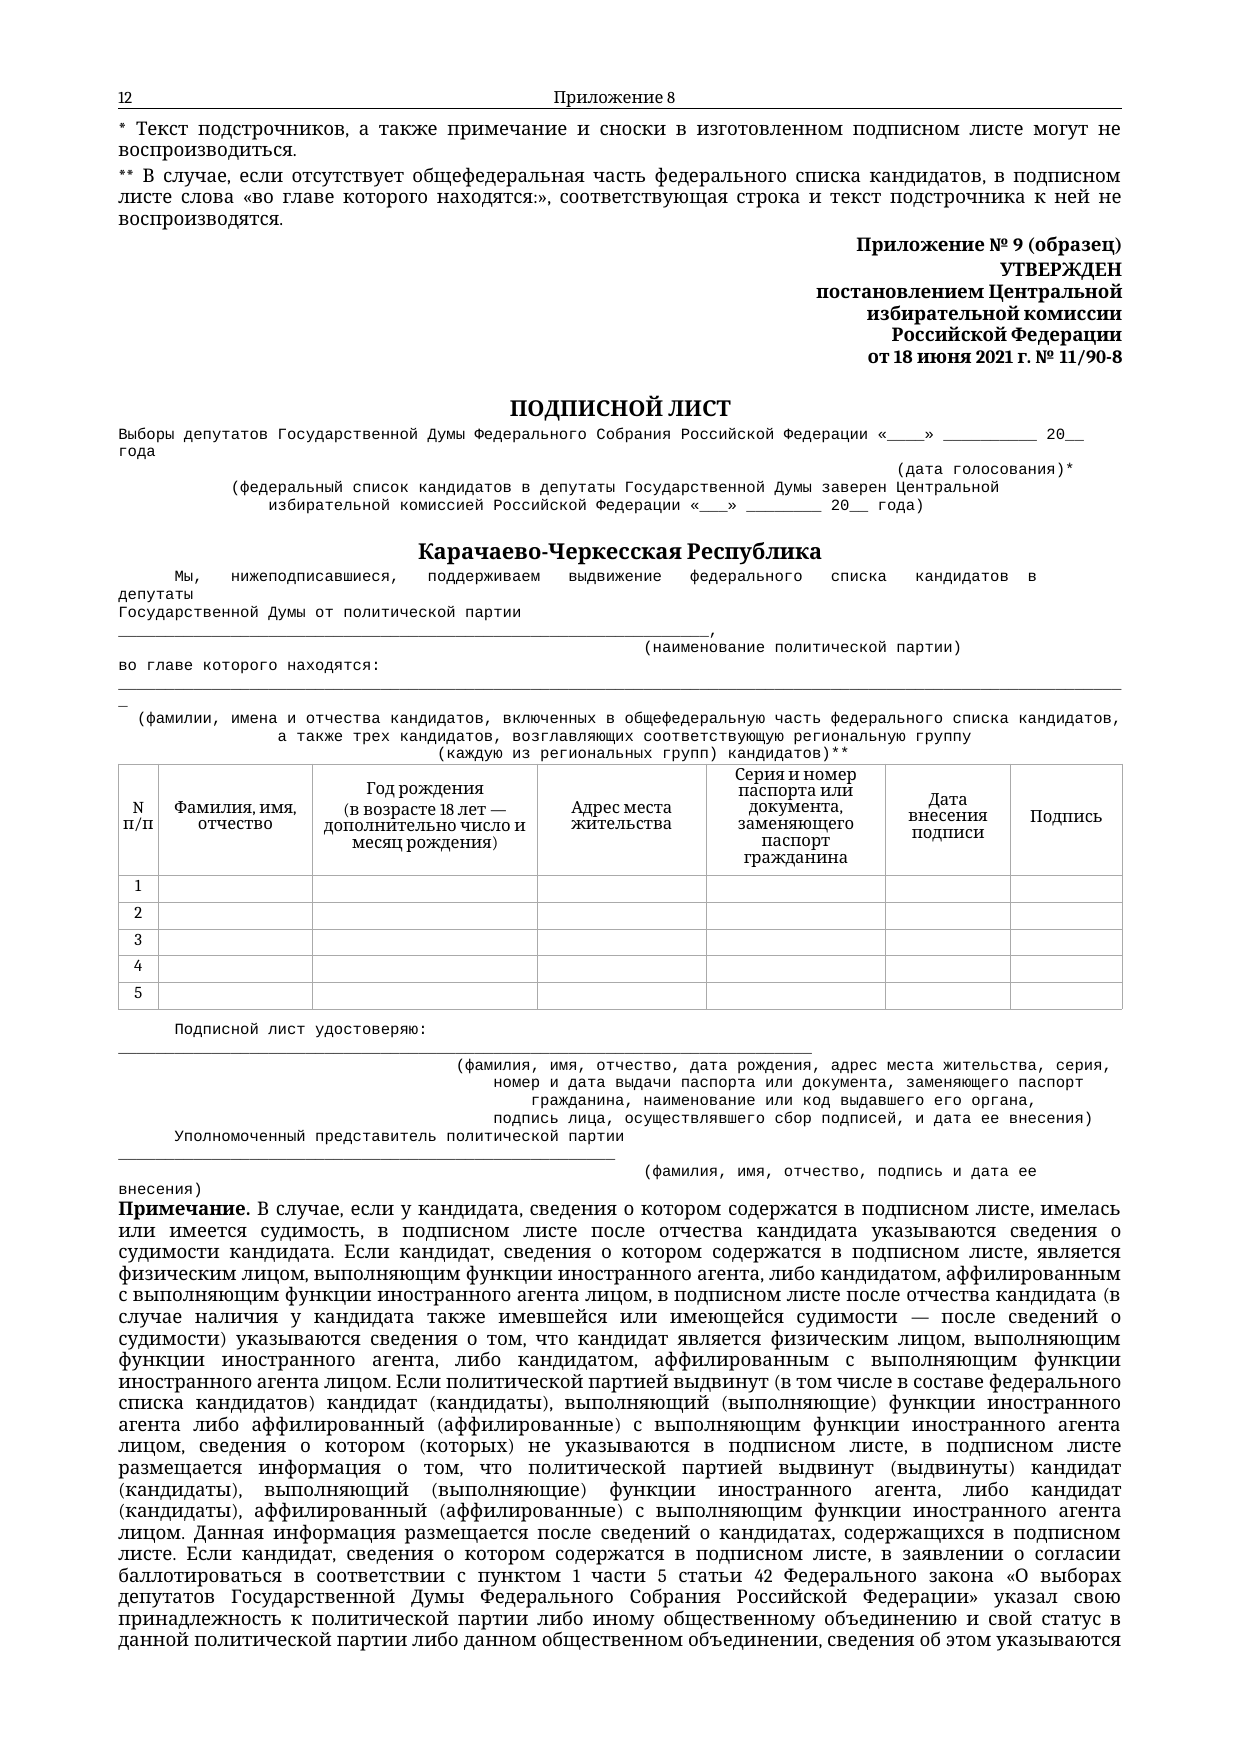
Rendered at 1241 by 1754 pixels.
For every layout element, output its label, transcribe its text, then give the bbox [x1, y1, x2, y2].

text ** В случае, если отсутствует общефедеральная часть федерального списка кандидатов, в подписном листе слова «во главе которого находятся:», соответствующая строка и текст подстрочника к ней не воспроизводятся. [118, 165, 1122, 230]
table_cell [1011, 956, 1122, 982]
table_cell [313, 983, 537, 1009]
text Государственной Думы от политической партии _______________________________________________________________, [118, 604, 1122, 639]
table_cell [159, 956, 312, 982]
text (фамилии, имена и отчества кандидатов, включенных в общефедеральную часть федерального списка кандидатов, [118, 710, 1122, 728]
table_cell 5 [119, 983, 158, 1009]
table_cell [707, 956, 885, 982]
text Примечание. В случае, если у кандидата, сведения о котором содержатся в подписном листе, имелась или имеется судимость, в подписном листе после отчества кандидата указываются сведения о судимости кандидата. Если кандидат, сведения о котором содержатся в подписном листе, является физическим лицом, выполняющим функции иностранного агента, либо кандидатом, аффилированным с выполняющим функции иностранного агента лицом, в подписном листе после отчества кандидата (в случае наличия у кандидата также имевшейся или имеющейся судимости — после сведений о судимости) указываются сведения о том, что кандидат является физическим лицом, выполняющим функции иностранного агента, либо кандидатом, аффилированным с выполняющим функции иностранного агента лицом. Если политической партией выдвинут (в том числе в составе федерального списка кандидатов) кандидат (кандидаты), выполняющий (выполняющие) функции иностранного агента либо аффилированный (аффилированные) с выполняющим функции иностранного агента лицом, сведения о котором (которых) не указываются в подписном листе, в подписном листе размещается информация о том, что политической партией выдвинут (выдвинуты) кандидат (кандидаты), выполняющий (выполняющие) функции иностранного агента, либо кандидат (кандидаты), аффилированный (аффилированные) с выполняющим функции иностранного агента лицом. Данная информация размещается после сведений о кандидатах, содержащихся в подписном листе. Если кандидат, сведения о котором содержатся в подписном листе, в заявлении о согласии баллотироваться в соответствии с пунктом 1 части 5 статьи 42 Федерального закона «О выборах депутатов Государственной Думы Федерального Собрания Российской Федерации» указал свою принадлежность к политической партии либо иному общественному объединению и свой статус в данной политической партии либо данном общественном объединении, сведения об этом указываются [118, 1199, 1122, 1652]
table_cell 2 [119, 903, 158, 928]
table_cell [159, 983, 312, 1009]
table_cell [1011, 903, 1122, 928]
subtitle ПОДПИСНОЙ ЛИСТ [118, 397, 1122, 422]
text Уполномоченный представитель политической партии _____________________________________________________ [118, 1128, 1122, 1163]
table_header Адрес места жительства [538, 765, 706, 875]
subtitle Карачаево-Черкесская Республика [118, 539, 1122, 564]
table_cell [886, 876, 1010, 902]
text Мы, нижеподписавшиеся, поддерживаем выдвижение федерального списка кандидатов в депутаты [118, 569, 1122, 604]
text Выборы депутатов Государственной Думы Федерального Собрания Российской Федерации «____» __________ 20__ года [118, 426, 1122, 461]
text * Текст подстрочников, а также примечание и сноски в изготовленном подписном листе могут не воспроизводиться. [118, 118, 1122, 161]
table_cell [159, 903, 312, 928]
text номер и дата выдачи паспорта или документа, заменяющего паспорт [118, 1075, 1122, 1092]
text ____________________________________________________________________________________________________________ [118, 675, 1122, 710]
text Приложение № 9 (образец) [118, 234, 1122, 256]
text (дата голосования)* [118, 461, 1122, 479]
table_cell [886, 903, 1010, 928]
table_cell [159, 930, 312, 955]
text (наименование политической партии) [118, 639, 1122, 657]
table_header Подпись [1011, 765, 1122, 875]
table_cell 3 [119, 930, 158, 955]
text (федеральный список кандидатов в депутаты Государственной Думы заверен Центральной [118, 479, 1122, 497]
table_header Год рождения (в возрасте 18 лет — дополнительно число и месяц рождения) [313, 765, 537, 875]
table_cell [886, 983, 1010, 1009]
text УТВЕРЖДЕН постановлением Центральной избирательной комиссии Российской Федерации от 18 июня 2021 г. № 11/90-8 [118, 260, 1122, 368]
text (фамилия, имя, отчество, подпись и дата ее внесения) [118, 1163, 1122, 1199]
table_cell [1011, 983, 1122, 1009]
table_cell [886, 930, 1010, 955]
table_cell [1011, 930, 1122, 955]
table_cell [707, 903, 885, 928]
table_cell [159, 876, 312, 902]
text подпись лица, осуществлявшего сбор подписей, и дата ее внесения) [118, 1110, 1122, 1128]
table_cell [313, 903, 537, 928]
text (каждую из региональных групп) кандидатов)** [118, 746, 1122, 763]
table_cell 1 [119, 876, 158, 902]
table_header Серия и номер паспорта или документа, заменяющего паспорт гражданина [707, 765, 885, 875]
text во главе которого находятся: [118, 657, 1122, 675]
table_cell [538, 903, 706, 928]
table_cell [1011, 876, 1122, 902]
table_header Дата внесения подписи [886, 765, 1010, 875]
table_cell [538, 930, 706, 955]
table_cell [886, 956, 1010, 982]
table_cell [707, 983, 885, 1009]
table_header N п/п [119, 765, 158, 875]
table_cell [707, 876, 885, 902]
table_cell [538, 956, 706, 982]
table_cell [538, 983, 706, 1009]
text (фамилия, имя, отчество, дата рождения, адрес места жительства, серия, [118, 1057, 1122, 1075]
table_cell [313, 956, 537, 982]
text избирательной комиссией Российской Федерации «___» ________ 20__ года) [118, 497, 1122, 514]
table_cell 4 [119, 956, 158, 982]
text а также трех кандидатов, возглавляющих соответствующую региональную группу [118, 728, 1122, 746]
table_cell [538, 876, 706, 902]
table_cell [707, 930, 885, 955]
table_cell [313, 876, 537, 902]
table_header Фамилия, имя, отчество [159, 765, 312, 875]
text Подписной лист удостоверяю: __________________________________________________________________________ [118, 1022, 1122, 1057]
text гражданина, наименование или код выдавшего его органа, [118, 1092, 1122, 1110]
table_cell [313, 930, 537, 955]
